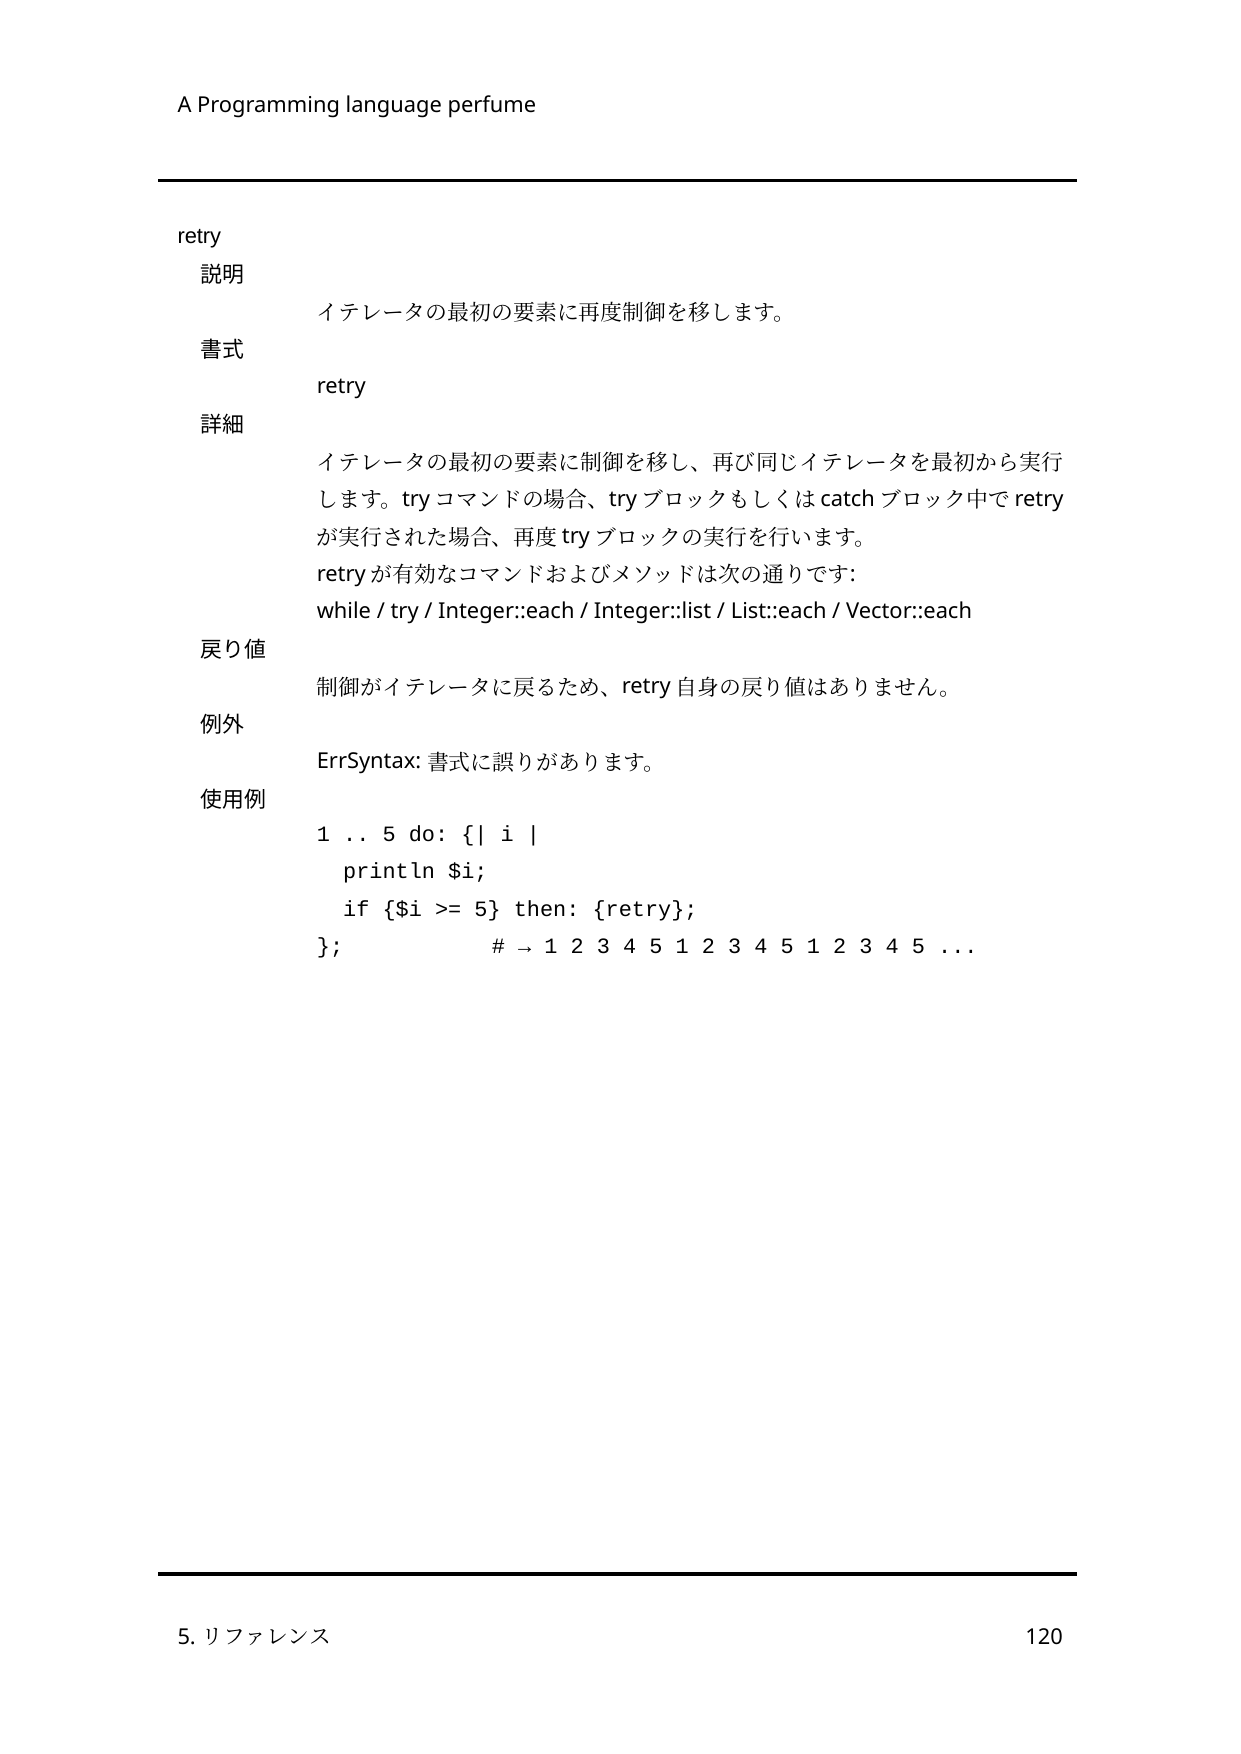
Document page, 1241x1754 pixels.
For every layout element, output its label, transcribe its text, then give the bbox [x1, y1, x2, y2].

table_header イテレータの最初の要素に再度制御を移します。 [317, 254, 1063, 329]
table_cell イテレータの最初の要素に制御を移し、再び同じイテレータを最初から実行します。tryコマンドの場合、tryブロックもしくはcatchブロック中でretryが実行された場合、再度tryブロックの実行を行います。 retryが有効なコマンドおよびメソッドは次の通りです: while / try / Integer::each / Integer::list / List::each / Vector::each [317, 404, 1063, 629]
table_cell 使用例 [200, 779, 317, 967]
table_cell 戻り値 [200, 629, 317, 704]
table_cell retry [317, 329, 1063, 404]
table_cell 制御がイテレータに戻るため、retry自身の戻り値はありません。 [317, 629, 1063, 704]
table_cell 1 .. 5 do: {| i | println $i; if {$i >= 5} then: {retry}; }; # → 1 2 3 4 5 1 2 3 4 5 1 2 3 4 5 ... [317, 779, 1063, 967]
table_header 説明 [200, 254, 317, 329]
table_cell 書式 [200, 329, 317, 404]
table_cell 例外 [200, 704, 317, 779]
table_cell 詳細 [200, 404, 317, 629]
table_cell ErrSyntax: 書式に誤りがあります。 [317, 704, 1063, 779]
subtitle retry [177, 217, 1063, 254]
